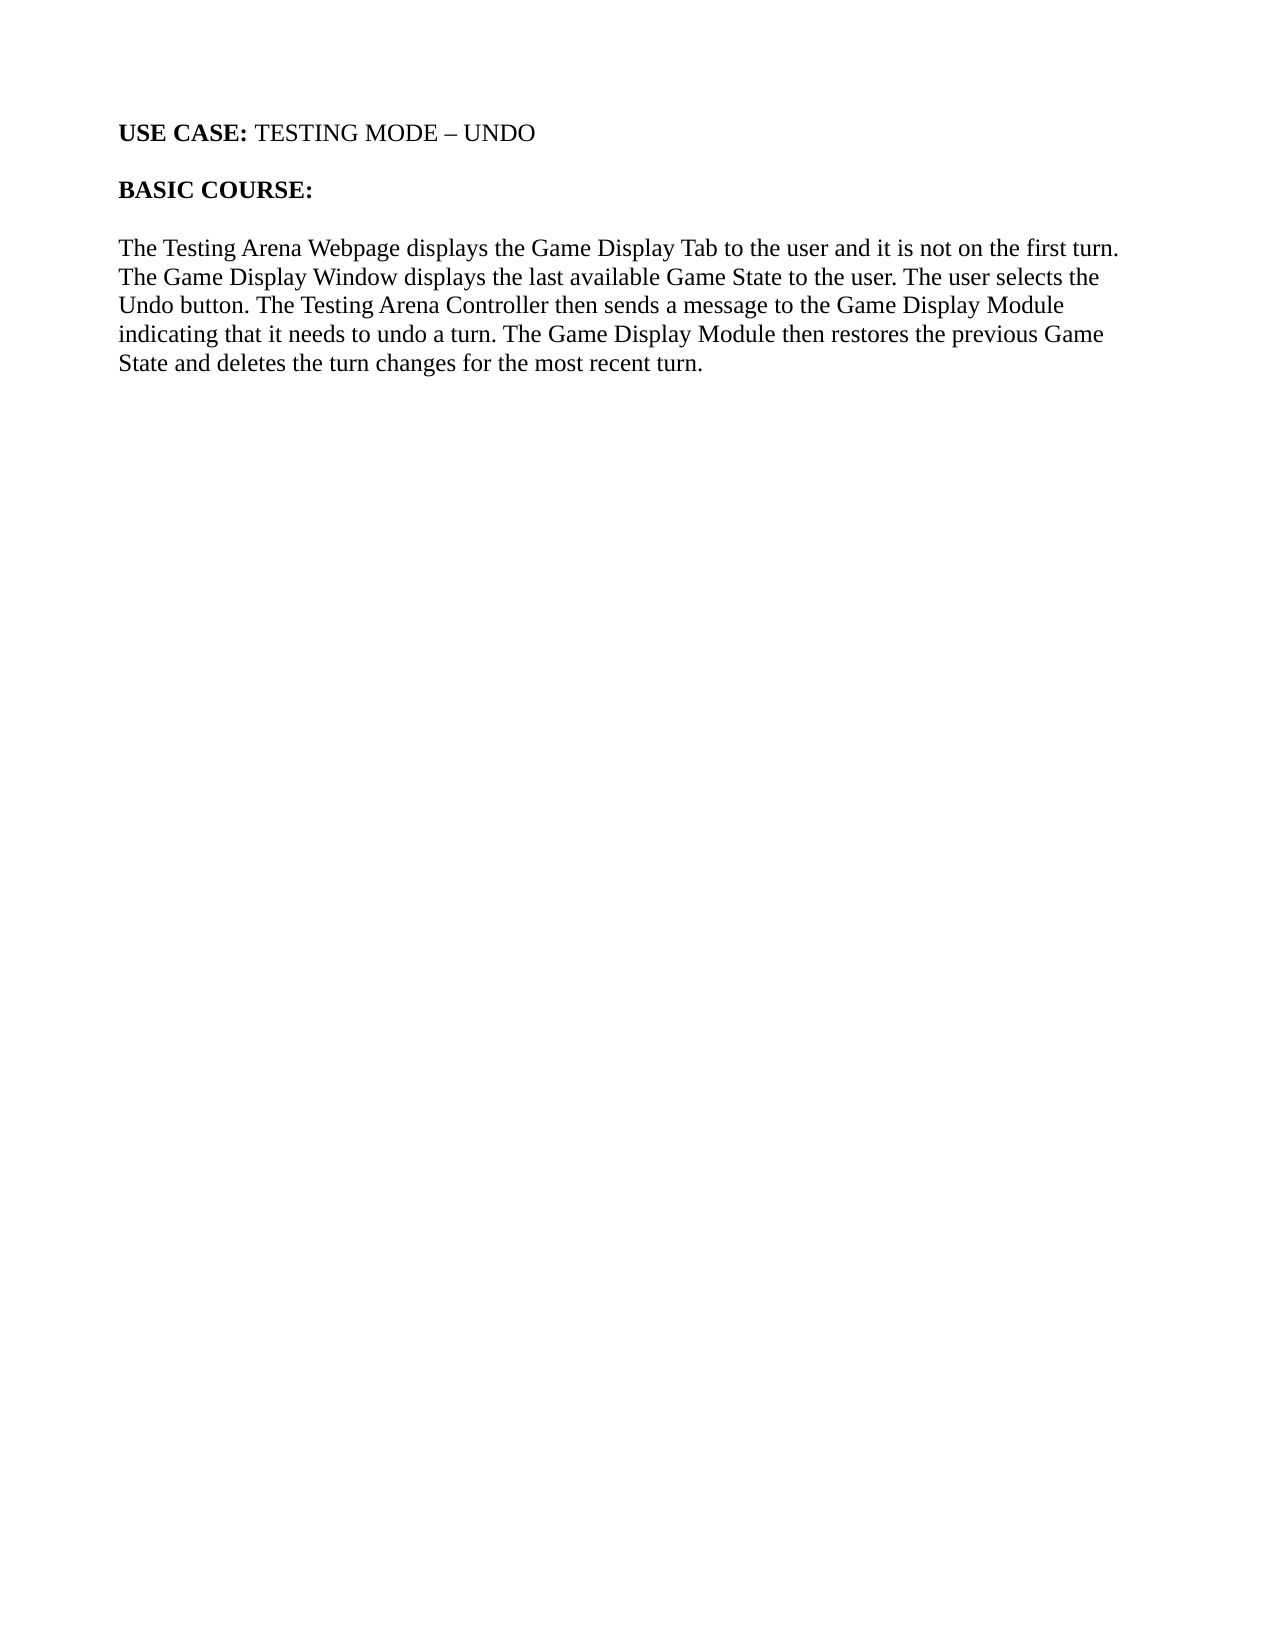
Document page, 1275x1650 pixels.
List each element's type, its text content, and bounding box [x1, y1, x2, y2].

text USE CASE: TESTING MODE – UNDO [118, 118, 1157, 147]
text The Testing Arena Webpage displays the Game Display Tab to the user and it is not on the first turn. The Game Display Window displays the last available Game State to the user. The user selects the Undo button. The Testing Arena Controller then sends a message to the Game Display Module indicating that it needs to undo a turn. The Game Display Module then restores the previous Game State and deletes the turn changes for the most recent turn. [118, 233, 1157, 377]
text BASIC COURSE: [118, 176, 1157, 204]
